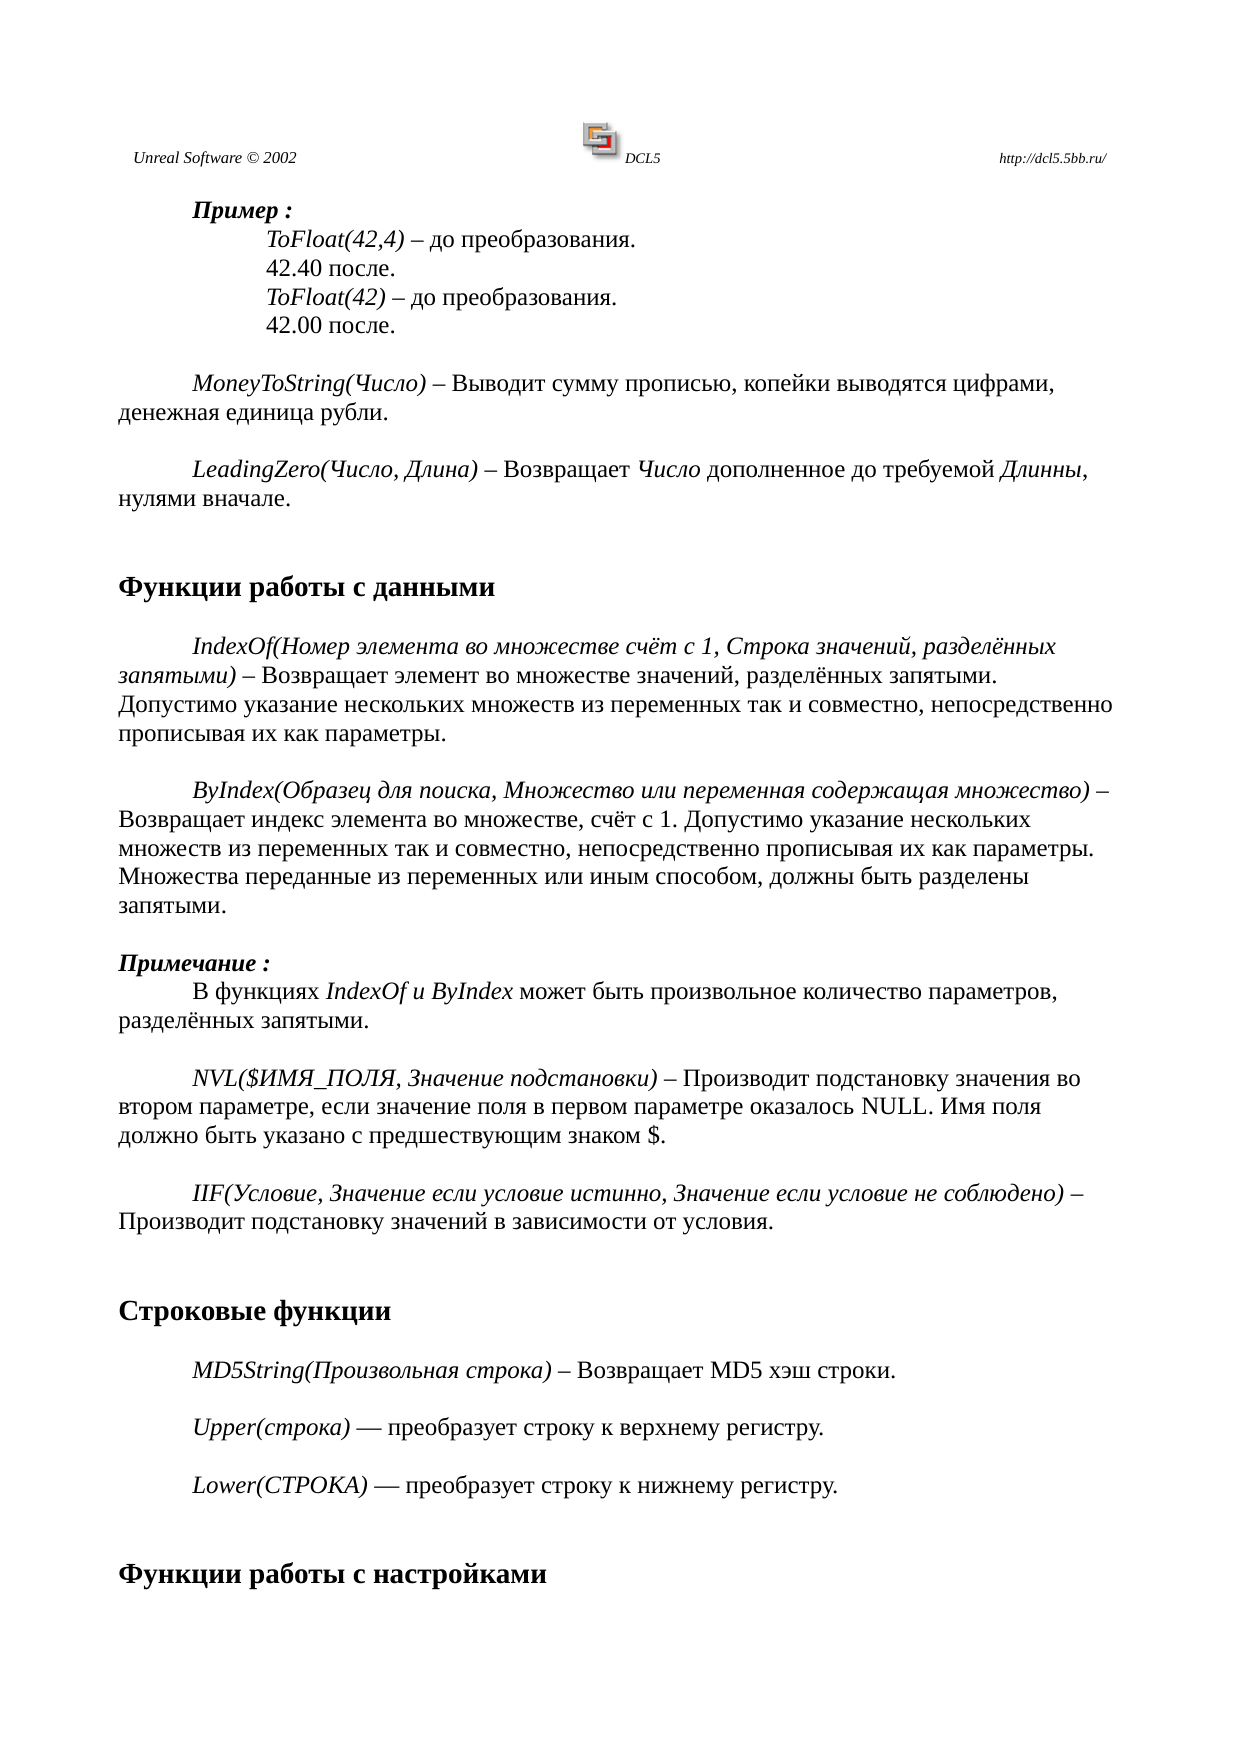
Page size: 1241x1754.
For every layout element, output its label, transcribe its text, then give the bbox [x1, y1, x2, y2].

text LeadingZero(Число, Длина) – Возвращает Число дополненное до требуемой Длинны, нулями вначале. [118, 454, 1122, 512]
text IndexOf(Номер элемента во множестве счёт с 1, Строка значений, разделённых запятыми) – Возвращает элемент во множестве значений, разделённых запятыми. Допустимо указание нескольких множеств из переменных так и совместно, непосредственно прописывая их как параметры. [118, 631, 1122, 746]
text ToFloat(42,4) – до преобразования. [118, 224, 1122, 253]
text 42.00 после. [118, 310, 1122, 339]
text Lower(СТРОКА) — преобразует строку к нижнему регистру. [118, 1470, 1122, 1499]
text В функциях IndexOf и ByIndex может быть произвольное количество параметров, разделённых запятыми. [118, 976, 1122, 1034]
text Пример : [118, 195, 1122, 224]
text Функции работы с настройками [118, 1556, 1122, 1590]
text 42.40 после. [118, 253, 1122, 282]
text Строковые функции [118, 1293, 1122, 1326]
text MD5String(Произвольная строка) – Возвращает MD5 хэш строки. [118, 1355, 1122, 1384]
picture [579, 118, 625, 164]
text Примечание : [118, 948, 1122, 976]
text NVL($ИМЯ_ПОЛЯ, Значение подстановки) – Производит подстановку значения во втором параметре, если значение поля в первом параметре оказалось NULL. Имя поля должно быть указано с предшествующим знаком $. [118, 1063, 1122, 1149]
text IIF(Условие, Значение если условие истинно, Значение если условие не соблюдено) – Производит подстановку значений в зависимости от условия. [118, 1178, 1122, 1235]
text MoneyToString(Число) – Выводит сумму прописью, копейки выводятся цифрами, денежная единица рубли. [118, 368, 1122, 425]
text Функции работы с данными [118, 569, 1122, 603]
text ToFloat(42) – до преобразования. [118, 282, 1122, 310]
text Upper(строка) — преобразует строку к верхнему регистру. [118, 1412, 1122, 1441]
text ByIndex(Образец для поиска, Множество или переменная содержащая множество) – Возвращает индекс элемента во множестве, счёт с 1. Допустимо указание нескольких множеств из переменных так и совместно, непосредственно прописывая их как параметры. Множества переданные из переменных или иным способом, должны быть разделены запятыми. [118, 775, 1122, 919]
